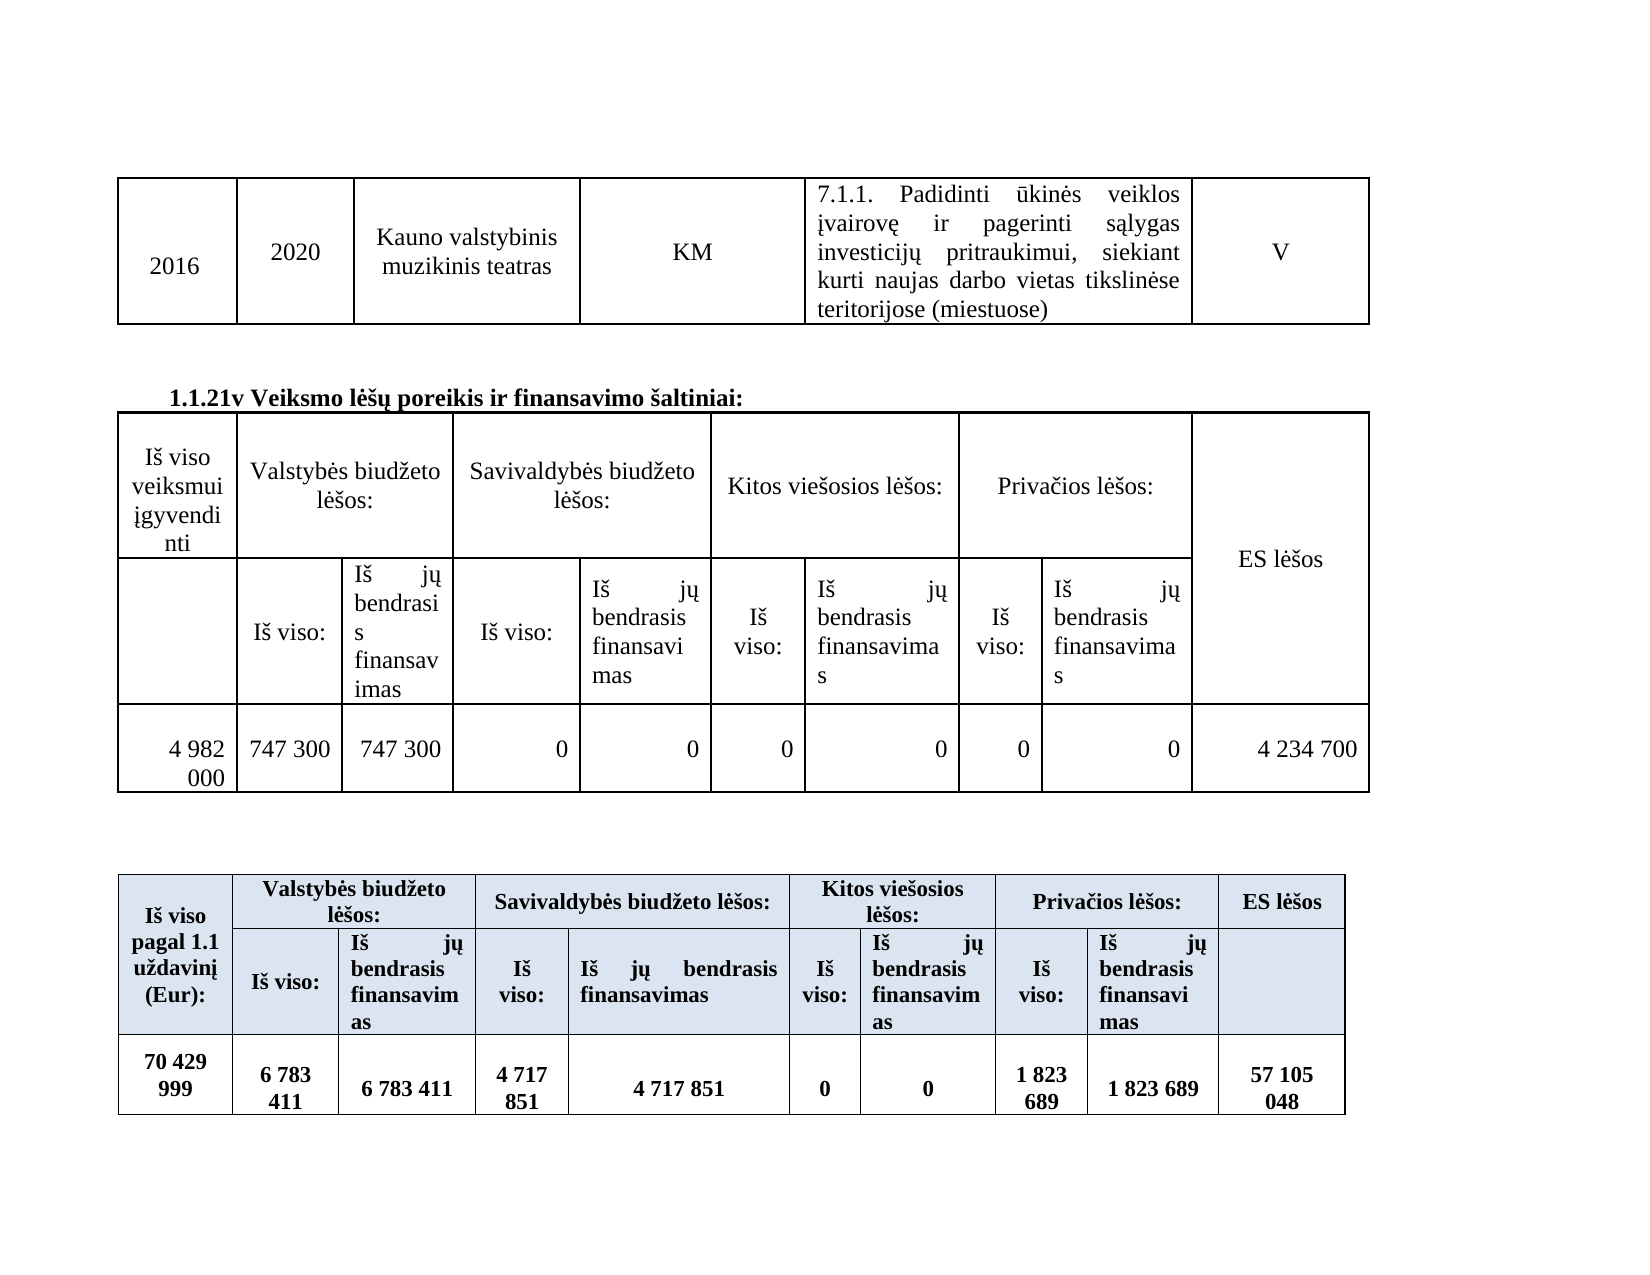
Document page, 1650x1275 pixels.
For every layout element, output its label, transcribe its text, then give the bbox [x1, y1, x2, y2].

table_header [1228, 845, 1473, 874]
table_cell 6 783 411 [339, 1035, 475, 1114]
table_cell ES lėšos [1193, 414, 1368, 703]
table_cell 2016 [119, 179, 236, 323]
table_header [233, 845, 336, 874]
table_cell Iš jų bendrasis finansavimas [343, 559, 452, 703]
table_cell 57 105 048 [1219, 1035, 1344, 1114]
table_cell 4 717 851 [476, 1035, 568, 1114]
table_cell [1390, 557, 1473, 703]
table_cell Iš viso: [454, 559, 579, 703]
table_cell [119, 559, 236, 703]
table_cell ES lėšos [1219, 875, 1344, 928]
table_cell Valstybės biudžeto lėšos: [233, 875, 475, 928]
table_cell [1390, 323, 1473, 411]
table_cell [1370, 177, 1389, 323]
table_header [795, 845, 874, 874]
table_cell [1390, 703, 1473, 791]
table_cell [1370, 703, 1389, 791]
table_cell 70 429 999 [119, 1035, 232, 1114]
table_cell Savivaldybės biudžeto lėšos: [476, 875, 789, 928]
table_cell Iš viso: [233, 929, 338, 1034]
table_header [1167, 845, 1228, 874]
table_cell Privačios lėšos: [960, 414, 1191, 557]
table_cell 0 [712, 705, 804, 791]
table_cell [1370, 411, 1389, 557]
table_cell Iš viso pagal 1.1 uždavinį (Eur): [119, 875, 232, 1034]
table_cell Valstybės biudžeto lėšos: [238, 414, 452, 557]
table_cell [1390, 177, 1473, 323]
table_cell [1369, 323, 1389, 411]
table_cell Iš jų bendrasis finansavimas [806, 559, 958, 703]
table_cell 6 783 411 [233, 1035, 338, 1114]
table_cell 2020 [238, 179, 353, 323]
table_cell Savivaldybės biudžeto lėšos: [454, 414, 710, 557]
table_cell Iš jų bendrasis finansavimas [1043, 559, 1191, 703]
table_cell Iš jų bendrasis finansavimas [339, 929, 475, 1034]
table_cell Iš jų bendrasis finansavimas [569, 929, 789, 1034]
table_cell Iš jų bendrasis finansavimas [1088, 929, 1218, 1034]
table_cell V [1193, 179, 1368, 323]
table_header [996, 845, 1026, 874]
table_cell Iš viso: [790, 929, 860, 1034]
table_cell 0 [1043, 705, 1191, 791]
table_cell KM [581, 179, 804, 323]
table_cell 0 [960, 705, 1041, 791]
table_cell Iš viso: [996, 929, 1087, 1034]
table_header [1026, 845, 1167, 874]
table_cell Kitos viešosios lėšos: [712, 414, 958, 557]
table_cell [1370, 557, 1389, 703]
table_header [118, 845, 148, 874]
table_cell 747 300 [238, 705, 341, 791]
table_cell 1.1.21v Veiksmo lėšų poreikis ir finansavimo šaltiniai: [118, 325, 1369, 411]
table_cell Kitos viešosios lėšos: [790, 875, 995, 928]
table_cell Iš jų bendrasis finansavimas [861, 929, 995, 1034]
table_cell 0 [454, 705, 579, 791]
table_cell 0 [581, 705, 710, 791]
table_cell 0 [861, 1035, 995, 1114]
table_cell Iš viso veiksmui įgyvendinti [119, 414, 236, 557]
table_cell [1346, 928, 1473, 1034]
table_cell Iš viso: [712, 559, 804, 703]
table_cell 1 823 689 [996, 1035, 1087, 1114]
table_cell [1346, 1034, 1473, 1114]
table_cell Iš jų bendrasis finansavimas [581, 559, 710, 703]
table_header [475, 845, 568, 874]
table_cell 4 982 000 [119, 705, 236, 791]
table_cell Privačios lėšos: [996, 875, 1218, 928]
table_cell 7.1.1. Padidinti ūkinės veiklos įvairovę ir pagerinti sąlygas investicijų pritraukimui, siekiant kurti naujas darbo vietas tikslinėse teritorijose (miestuose) [806, 179, 1191, 323]
table_cell 4 234 700 [1193, 705, 1368, 791]
table_cell Iš viso: [476, 929, 568, 1034]
table_cell [1346, 874, 1473, 928]
table_cell 1 823 689 [1088, 1035, 1218, 1114]
table_cell 747 300 [343, 705, 452, 791]
table_cell Kauno valstybinis muzikinis teatras [355, 179, 579, 323]
table_cell 0 [790, 1035, 860, 1114]
table_header [148, 845, 232, 874]
table_header [591, 845, 773, 874]
table_header [773, 845, 795, 874]
table_cell [1390, 411, 1473, 557]
table_header [359, 845, 475, 874]
table_header [336, 845, 359, 874]
table_cell [1219, 929, 1344, 1034]
table_cell 4 717 851 [569, 1035, 789, 1114]
table_cell Iš viso: [238, 559, 341, 703]
table_header [568, 845, 591, 874]
table_header [874, 845, 996, 874]
table_cell 0 [806, 705, 958, 791]
table_cell Iš viso: [960, 559, 1041, 703]
